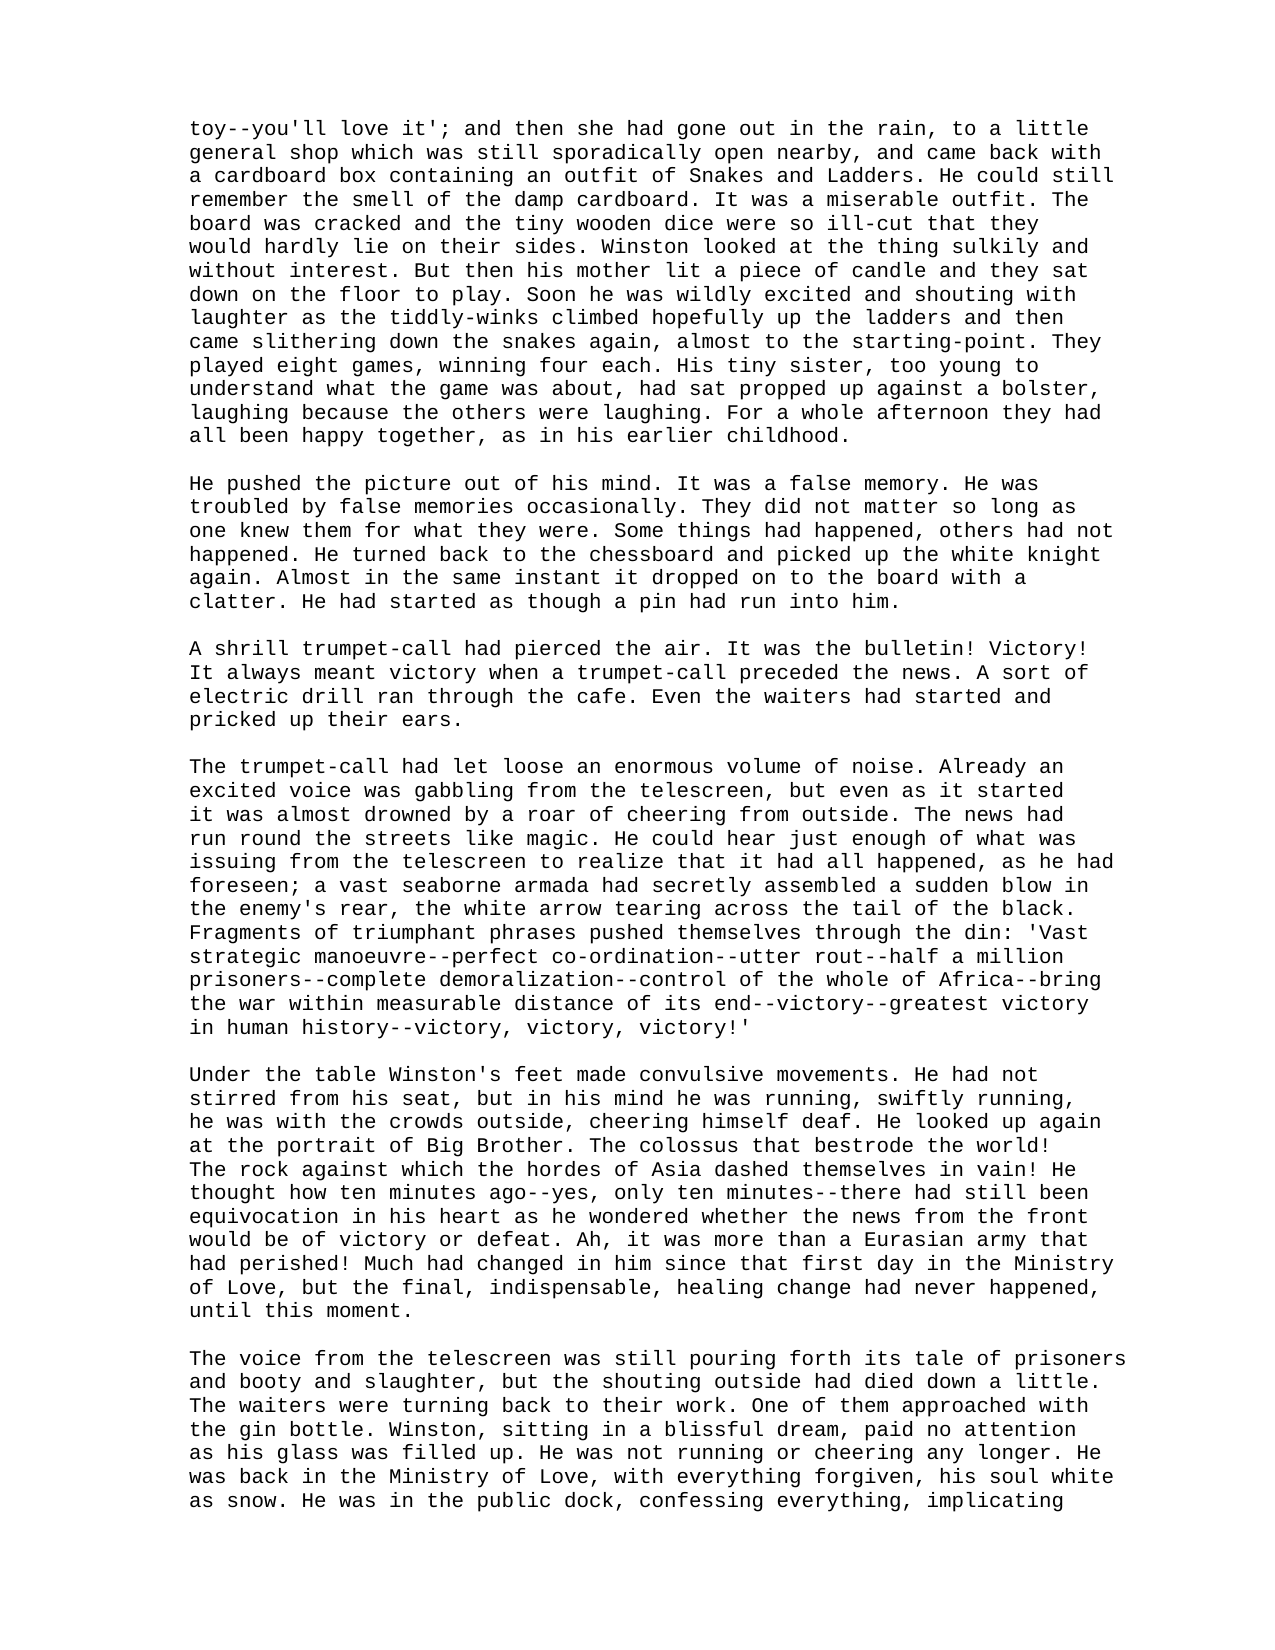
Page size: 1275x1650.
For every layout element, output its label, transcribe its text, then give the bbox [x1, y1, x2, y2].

text foreseen; a vast seaborne armada had secretly assembled a sudden blow in [189, 875, 1185, 898]
text general shop which was still sporadically open nearby, and came back with [189, 142, 1185, 165]
text laughing because the others were laughing. For a whole afternoon they had [189, 402, 1185, 426]
text of Love, but the final, indispensable, healing change had never happened, [189, 1277, 1185, 1300]
text at the portrait of Big Brother. The colossus that bestrode the world! [189, 1135, 1185, 1158]
text it was almost drowned by a roar of cheering from outside. The news had [189, 804, 1185, 827]
text issuing from the telescreen to realize that it had all happened, as he had [189, 851, 1185, 875]
text in human history--victory, victory, victory!' Under the table Winston's feet made convulsive movements. He had not [189, 1017, 1185, 1088]
text down on the floor to play. Soon he was wildly excited and shouting with [189, 284, 1185, 307]
text thought how ten minutes ago--yes, only ten minutes--there had still been [189, 1182, 1185, 1206]
text and booty and slaughter, but the shouting outside had died down a little. [189, 1371, 1185, 1395]
text one knew them for what they were. Some things had happened, others had not [189, 520, 1185, 544]
text would hardly lie on their sides. Winston looked at the thing sulkily and [189, 236, 1185, 260]
text until this moment. The voice from the telescreen was still pouring forth its tale of prisoners [189, 1300, 1185, 1371]
text run round the streets like magic. He could hear just enough of what was [189, 827, 1185, 851]
text equivocation in his heart as he wondered whether the news from the front [189, 1206, 1185, 1229]
text as snow. He was in the public dock, confessing everything, implicating [189, 1489, 1185, 1513]
text the enemy's rear, the white arrow tearing across the tail of the black. [189, 898, 1185, 922]
text toy--you'll love it'; and then she had gone out in the rain, to a little [189, 118, 1185, 142]
text a cardboard box containing an outfit of Snakes and Ladders. He could still [189, 165, 1185, 189]
text board was cracked and the tiny wooden dice were so ill-cut that they [189, 213, 1185, 236]
text It always meant victory when a trumpet-call preceded the news. A sort of [189, 662, 1185, 686]
text understand what the game was about, had sat propped up against a bolster, [189, 378, 1185, 402]
text troubled by false memories occasionally. They did not matter so long as [189, 496, 1185, 520]
text as his glass was filled up. He was not running or cheering any longer. He [189, 1442, 1185, 1466]
text he was with the crowds outside, cheering himself deaf. He looked up again [189, 1111, 1185, 1135]
text all been happy together, as in his earlier childhood. He pushed the picture out of his mind. It was a false memory. He was [189, 426, 1185, 496]
text pricked up their ears. The trumpet-call had let loose an enormous volume of noise. Already an [189, 709, 1185, 780]
text the war within measurable distance of its end--victory--greatest victory [189, 993, 1185, 1017]
text excited voice was gabbling from the telescreen, but even as it started [189, 780, 1185, 804]
text again. Almost in the same instant it dropped on to the board with a [189, 567, 1185, 591]
text would be of victory or defeat. Ah, it was more than a Eurasian army that [189, 1229, 1185, 1253]
text strategic manoeuvre--perfect co-ordination--utter rout--half a million [189, 946, 1185, 969]
text the gin bottle. Winston, sitting in a blissful dream, paid no attention [189, 1419, 1185, 1442]
text remember the smell of the damp cardboard. It was a miserable outfit. The [189, 189, 1185, 213]
text The rock against which the hordes of Asia dashed themselves in vain! He [189, 1158, 1185, 1182]
text was back in the Ministry of Love, with everything forgiven, his soul white [189, 1466, 1185, 1489]
text electric drill ran through the cafe. Even the waiters had started and [189, 686, 1185, 709]
text laughter as the tiddly-winks climbed hopefully up the ladders and then [189, 307, 1185, 331]
text happened. He turned back to the chessboard and picked up the white knight [189, 544, 1185, 567]
text had perished! Much had changed in him since that first day in the Ministry [189, 1253, 1185, 1277]
text stirred from his seat, but in his mind he was running, swiftly running, [189, 1088, 1185, 1111]
text The waiters were turning back to their work. One of them approached with [189, 1395, 1185, 1419]
text came slithering down the snakes again, almost to the starting-point. They [189, 331, 1185, 354]
text without interest. But then his mother lit a piece of candle and they sat [189, 260, 1185, 284]
text prisoners--complete demoralization--control of the whole of Africa--bring [189, 969, 1185, 993]
text Fragments of triumphant phrases pushed themselves through the din: 'Vast [189, 922, 1185, 946]
text played eight games, winning four each. His tiny sister, too young to [189, 354, 1185, 378]
text clatter. He had started as though a pin had run into him. A shrill trumpet-call had pierced the air. It was the bulletin! Victory! [189, 591, 1185, 662]
